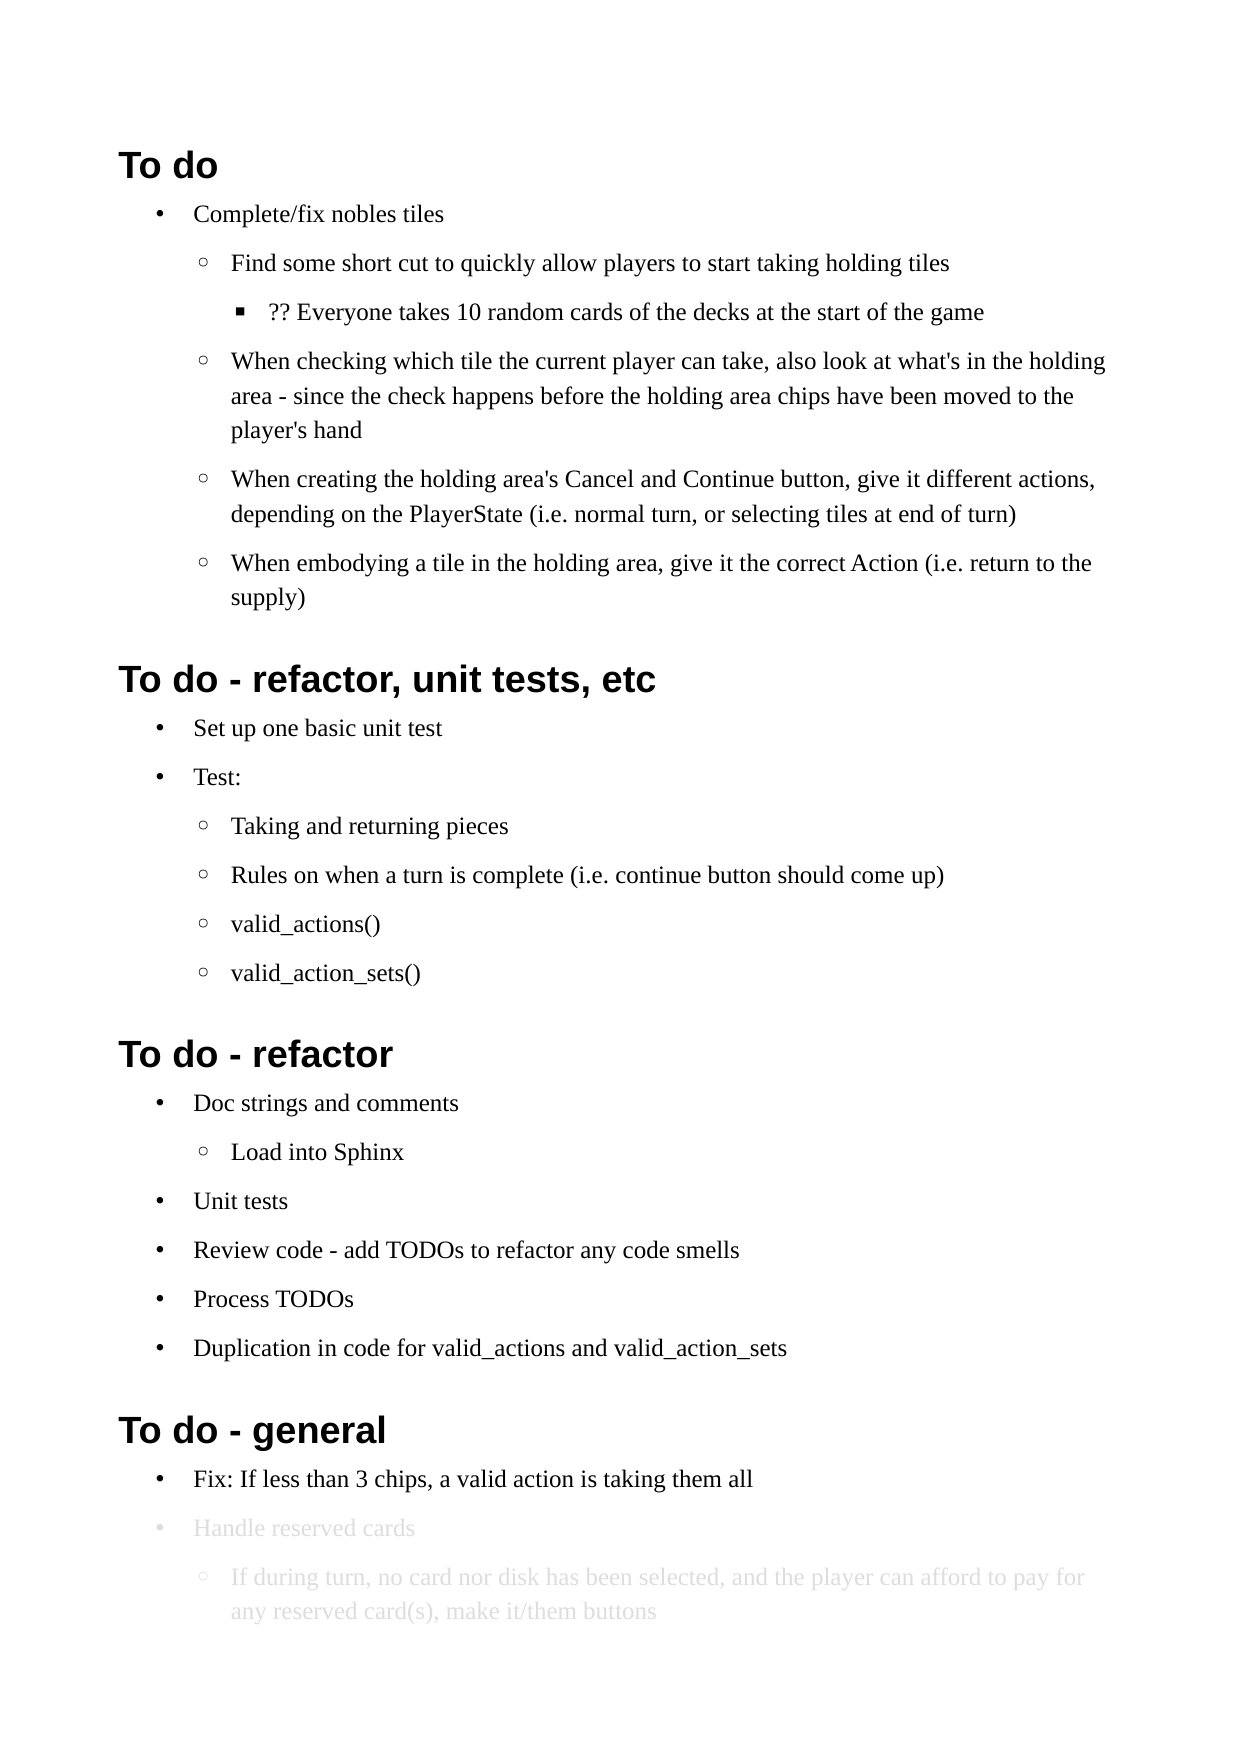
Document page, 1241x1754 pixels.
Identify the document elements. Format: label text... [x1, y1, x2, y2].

list Load into Sphinx [193, 1137, 1122, 1166]
list If during turn, no card nor disk has been selected, and the player can afford to pay for any reserved card(s), make it/them buttons [193, 1562, 1122, 1625]
list valid_action_sets() [193, 958, 1122, 987]
list ?? Everyone takes 10 random cards of the decks at the start of the game [231, 297, 1122, 326]
list Review code - add TODOs to refactor any code smells [156, 1235, 1122, 1264]
list Process TODOs [156, 1284, 1122, 1313]
list Unit tests [156, 1186, 1122, 1215]
list Fix: If less than 3 chips, a valid action is taking them all [156, 1464, 1122, 1492]
list Test: [156, 762, 1122, 791]
subtitle To do [118, 143, 1122, 187]
list Find some short cut to quickly allow players to start taking holding tiles [193, 248, 1122, 277]
list Duplication in code for valid_actions and valid_action_sets [156, 1333, 1122, 1362]
list When creating the holding area's Cancel and Continue button, give it different actions, depending on the PlayerState (i.e. normal turn, or selecting tiles at end of turn) [193, 464, 1122, 528]
list valid_actions() [193, 909, 1122, 938]
subtitle To do - general [118, 1408, 1122, 1451]
list When checking which tile the current player can take, also look at what's in the holding area - since the check happens before the holding area chips have been moved to the player's hand [193, 346, 1122, 444]
list Complete/fix nobles tiles [156, 199, 1122, 228]
subtitle To do - refactor, unit tests, etc [118, 657, 1122, 700]
subtitle To do - refactor [118, 1032, 1122, 1076]
list Handle reserved cards [156, 1513, 1122, 1542]
list Taking and returning pieces [193, 811, 1122, 839]
list When embodying a tile in the holding area, give it the correct Action (i.e. return to the supply) [193, 548, 1122, 611]
list Set up one basic unit test [156, 713, 1122, 741]
list Rules on when a turn is complete (i.e. continue button should come up) [193, 860, 1122, 889]
list Doc strings and comments [156, 1088, 1122, 1117]
